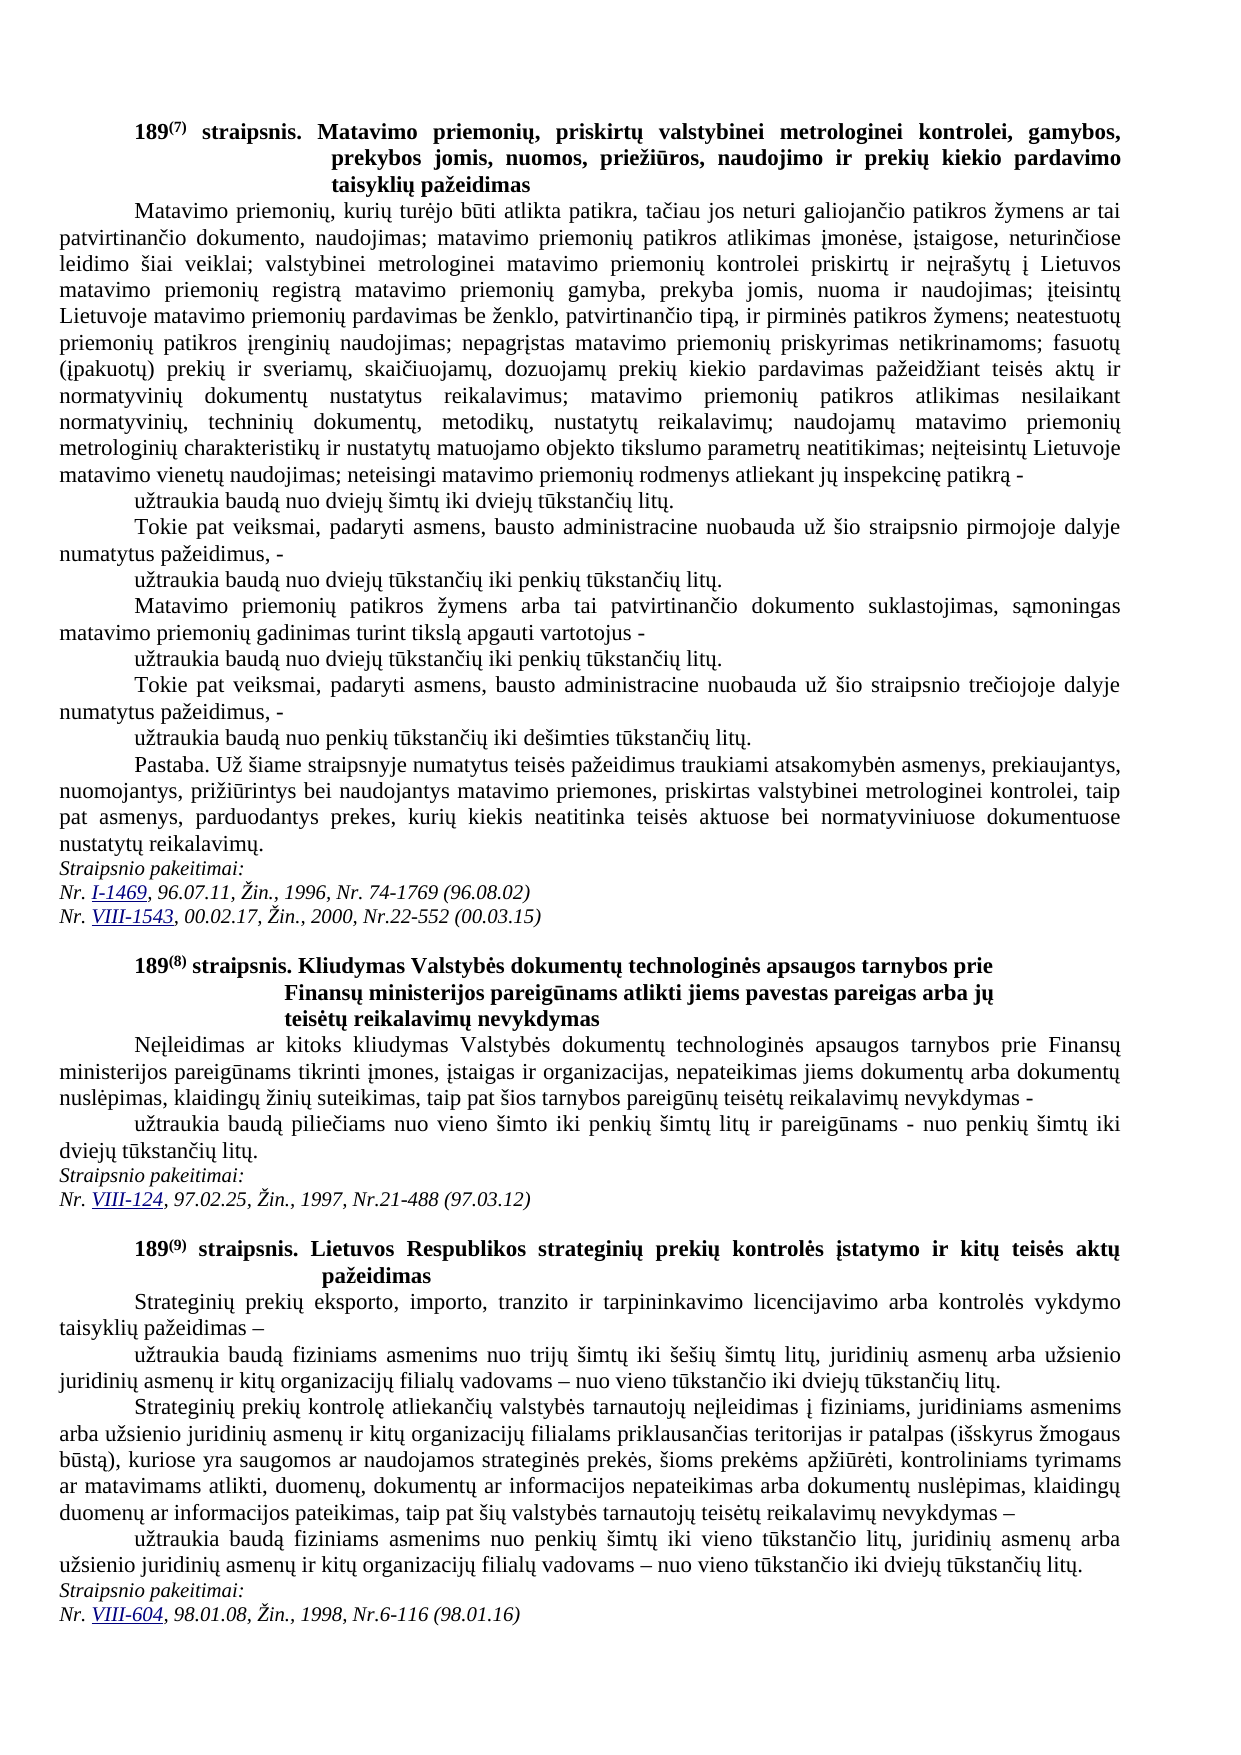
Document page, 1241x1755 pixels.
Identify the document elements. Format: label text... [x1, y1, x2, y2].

text Neįleidimas ar kitoks kliudymas Valstybės dokumentų technologinės apsaugos tarnybos prie Finansų ministerijos pareigūnams tikrinti įmones, įstaigas ir organizacijas, nepateikimas jiems dokumentų arba dokumentų nuslėpimas, klaidingų žinių suteikimas, taip pat šios tarnybos pareigūnų teisėtų reikalavimų nevykdymas - [59, 1031, 1122, 1110]
text užtraukia baudą piliečiams nuo vieno šimto iki penkių šimtų litų ir pareigūnams - nuo penkių šimtų iki dviejų tūkstančių litų. [59, 1110, 1122, 1163]
text 189(7) straipsnis. Matavimo priemonių, priskirtų valstybinei metrologinei kontrolei, gamybos, prekybos jomis, nuomos, priežiūros, naudojimo ir prekių kiekio pardavimo taisyklių pažeidimas [134, 118, 1122, 197]
text 189(8) straipsnis. Kliudymas Valstybės dokumentų technologinės apsaugos tarnybos prie [59, 952, 1122, 979]
text užtraukia baudą fiziniams asmenims nuo trijų šimtų iki šešių šimtų litų, juridinių asmenų arba užsienio juridinių asmenų ir kitų organizacijų filialų vadovams – nuo vieno tūkstančio iki dviejų tūkstančių litų. [59, 1341, 1122, 1393]
text užtraukia baudą fiziniams asmenims nuo penkių šimtų iki vieno tūkstančio litų, juridinių asmenų arba užsienio juridinių asmenų ir kitų organizacijų filialų vadovams – nuo vieno tūkstančio iki dviejų tūkstančių litų. [59, 1525, 1122, 1578]
text užtraukia baudą nuo dviejų tūkstančių iki penkių tūkstančių litų. [59, 645, 1122, 672]
text Finansų ministerijos pareigūnams atlikti jiems pavestas pareigas arba jų [284, 979, 1122, 1005]
text Strateginių prekių eksporto, importo, tranzito ir tarpininkavimo licencijavimo arba kontrolės vykdymo taisyklių pažeidimas – [59, 1288, 1122, 1341]
text Pastaba. Už šiame straipsnyje numatytus teisės pažeidimus traukiami atsakomybėn asmenys, prekiaujantys, nuomojantys, prižiūrintys bei naudojantys matavimo priemones, priskirtas valstybinei metrologinei kontrolei, taip pat asmenys, parduodantys prekes, kurių kiekis neatitinka teisės aktuose bei normatyviniuose dokumentuose nustatytų reikalavimų. [59, 751, 1122, 856]
text Tokie pat veiksmai, padaryti asmens, bausto administracine nuobauda už šio straipsnio pirmojoje dalyje numatytus pažeidimus, - [59, 513, 1122, 566]
text Strateginių prekių kontrolę atliekančių valstybės tarnautojų neįleidimas į fiziniams, juridiniams asmenims arba užsienio juridinių asmenų ir kitų organizacijų filialams priklausančias teritorijas ir patalpas (išskyrus žmogaus būstą), kuriose yra saugomos ar naudojamos strateginės prekės, šioms prekėms apžiūrėti, kontroliniams tyrimams ar matavimams atlikti, duomenų, dokumentų ar informacijos nepateikimas arba dokumentų nuslėpimas, klaidingų duomenų ar informacijos pateikimas, taip pat šių valstybės tarnautojų teisėtų reikalavimų nevykdymas – [59, 1393, 1122, 1525]
text užtraukia baudą nuo dviejų tūkstančių iki penkių tūkstančių litų. [59, 566, 1122, 592]
text užtraukia baudą nuo penkių tūkstančių iki dešimties tūkstančių litų. [59, 724, 1122, 751]
text Matavimo priemonių, kurių turėjo būti atlikta patikra, tačiau jos neturi galiojančio patikros žymens ar tai patvirtinančio dokumento, naudojimas; matavimo priemonių patikros atlikimas įmonėse, įstaigose, neturinčiose leidimo šiai veiklai; valstybinei metrologinei matavimo priemonių kontrolei priskirtų ir neįrašytų į Lietuvos matavimo priemonių registrą matavimo priemonių gamyba, prekyba jomis, nuoma ir naudojimas; įteisintų Lietuvoje matavimo priemonių pardavimas be ženklo, patvirtinančio tipą, ir pirminės patikros žymens; neatestuotų priemonių patikros įrenginių naudojimas; nepagrįstas matavimo priemonių priskyrimas netikrinamoms; fasuotų (įpakuotų) prekių ir sveriamų, skaičiuojamų, dozuojamų prekių kiekio pardavimas pažeidžiant teisės aktų ir normatyvinių dokumentų nustatytus reikalavimus; matavimo priemonių patikros atlikimas nesilaikant normatyvinių, techninių dokumentų, metodikų, nustatytų reikalavimų; naudojamų matavimo priemonių metrologinių charakteristikų ir nustatytų matuojamo objekto tikslumo parametrų neatitikimas; neįteisintų Lietuvoje matavimo vienetų naudojimas; neteisingi matavimo priemonių rodmenys atliekant jų inspekcinę patikrą - [59, 197, 1122, 487]
text Straipsnio pakeitimai: [59, 1578, 1122, 1602]
text Nr. VIII-604, 98.01.08, Žin., 1998, Nr.6-116 (98.01.16) [59, 1602, 1122, 1626]
text Nr. I-1469, 96.07.11, Žin., 1996, Nr. 74-1769 (96.08.02) [59, 880, 1122, 904]
text Tokie pat veiksmai, padaryti asmens, bausto administracine nuobauda už šio straipsnio trečiojoje dalyje numatytus pažeidimus, - [59, 672, 1122, 724]
text teisėtų reikalavimų nevykdymas [284, 1005, 1122, 1031]
text užtraukia baudą nuo dviejų šimtų iki dviejų tūkstančių litų. [59, 487, 1122, 513]
text Nr. VIII-124, 97.02.25, Žin., 1997, Nr.21-488 (97.03.12) [59, 1187, 1122, 1211]
text Straipsnio pakeitimai: [59, 1163, 1122, 1187]
text 189(9) straipsnis. Lietuvos Respublikos strateginių prekių kontrolės įstatymo ir kitų teisės aktų pažeidimas [134, 1235, 1122, 1288]
text Nr. VIII-1543, 00.02.17, Žin., 2000, Nr.22-552 (00.03.15) [59, 904, 1122, 928]
text Matavimo priemonių patikros žymens arba tai patvirtinančio dokumento suklastojimas, sąmoningas matavimo priemonių gadinimas turint tikslą apgauti vartotojus - [59, 592, 1122, 645]
text Straipsnio pakeitimai: [59, 856, 1122, 880]
